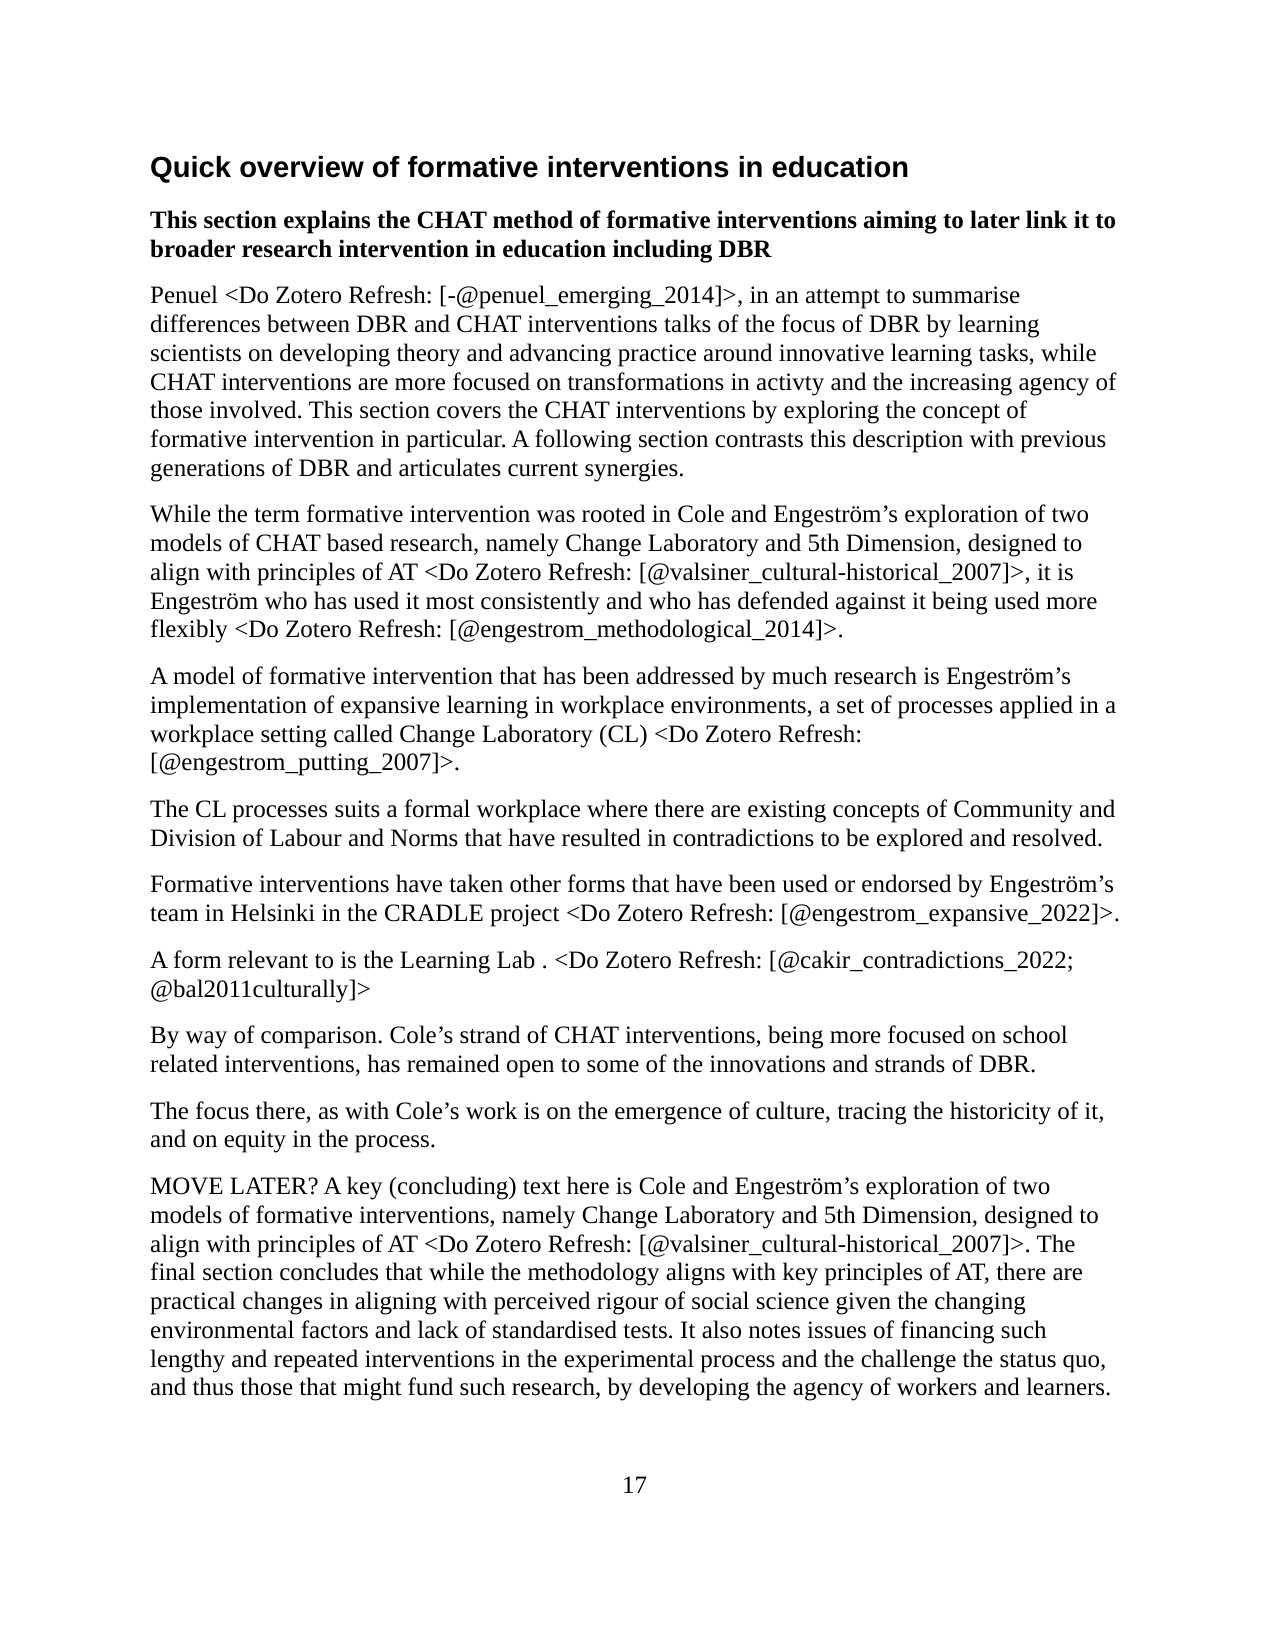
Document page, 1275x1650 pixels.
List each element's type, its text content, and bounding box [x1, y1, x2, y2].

text A model of formative intervention that has been addressed by much research is Engeström’s implementation of expansive learning in workplace environments, a set of processes applied in a workplace setting called Change Laboratory (CL) <Do Zotero Refresh: [@engestrom_putting_2007]>. [150, 661, 1125, 776]
subtitle Quick overview of formative interventions in education [150, 150, 1125, 183]
text The CL processes suits a formal workplace where there are existing concepts of Community and Division of Labour and Norms that have resulted in contradictions to be explored and resolved. [150, 794, 1125, 852]
text Penuel <Do Zotero Refresh: [-@penuel_emerging_2014]>, in an attempt to summarise differences between DBR and CHAT interventions talks of the focus of DBR by learning scientists on developing theory and advancing practice around innovative learning tasks, while CHAT interventions are more focused on transformations in activty and the increasing agency of those involved. This section covers the CHAT interventions by exploring the concept of formative intervention in particular. A following section contrasts this description with previous generations of DBR and articulates current synergies. [150, 280, 1125, 482]
text A form relevant to is the Learning Lab . <Do Zotero Refresh: [@cakir_contradictions_2022; @bal2011culturally]> [150, 945, 1125, 1002]
text By way of comparison. Cole’s strand of CHAT interventions, being more focused on school related interventions, has remained open to some of the innovations and strands of DBR. [150, 1020, 1125, 1078]
text This section explains the CHAT method of formative interventions aiming to later link it to broader research intervention in education including DBR [150, 205, 1125, 262]
text The focus there, as with Cole’s work is on the emergence of culture, tracing the historicity of it, and on equity in the process. [150, 1096, 1125, 1153]
text While the term formative intervention was rooted in Cole and Engeström’s exploration of two models of CHAT based research, namely Change Laboratory and 5th Dimension, designed to align with principles of AT <Do Zotero Refresh: [@valsiner_cultural-historical_2007]>, it is Engeström who has used it most consistently and who has defended against it being used more flexibly <Do Zotero Refresh: [@engestrom_methodological_2014]>. [150, 499, 1125, 643]
text Formative interventions have taken other forms that have been used or endorsed by Engeström’s team in Helsinki in the CRADLE project <Do Zotero Refresh: [@engestrom_expansive_2022]>. [150, 869, 1125, 927]
text MOVE LATER? A key (concluding) text here is Cole and Engeström’s exploration of two models of formative interventions, namely Change Laboratory and 5th Dimension, designed to align with principles of AT <Do Zotero Refresh: [@valsiner_cultural-historical_2007]>. The final section concludes that while the methodology aligns with key principles of AT, there are practical changes in aligning with perceived rigour of social science given the changing environmental factors and lack of standardised tests. It also notes issues of financing such lengthy and repeated interventions in the experimental process and the challenge the status quo, and thus those that might fund such research, by developing the agency of workers and learners. [150, 1171, 1125, 1401]
